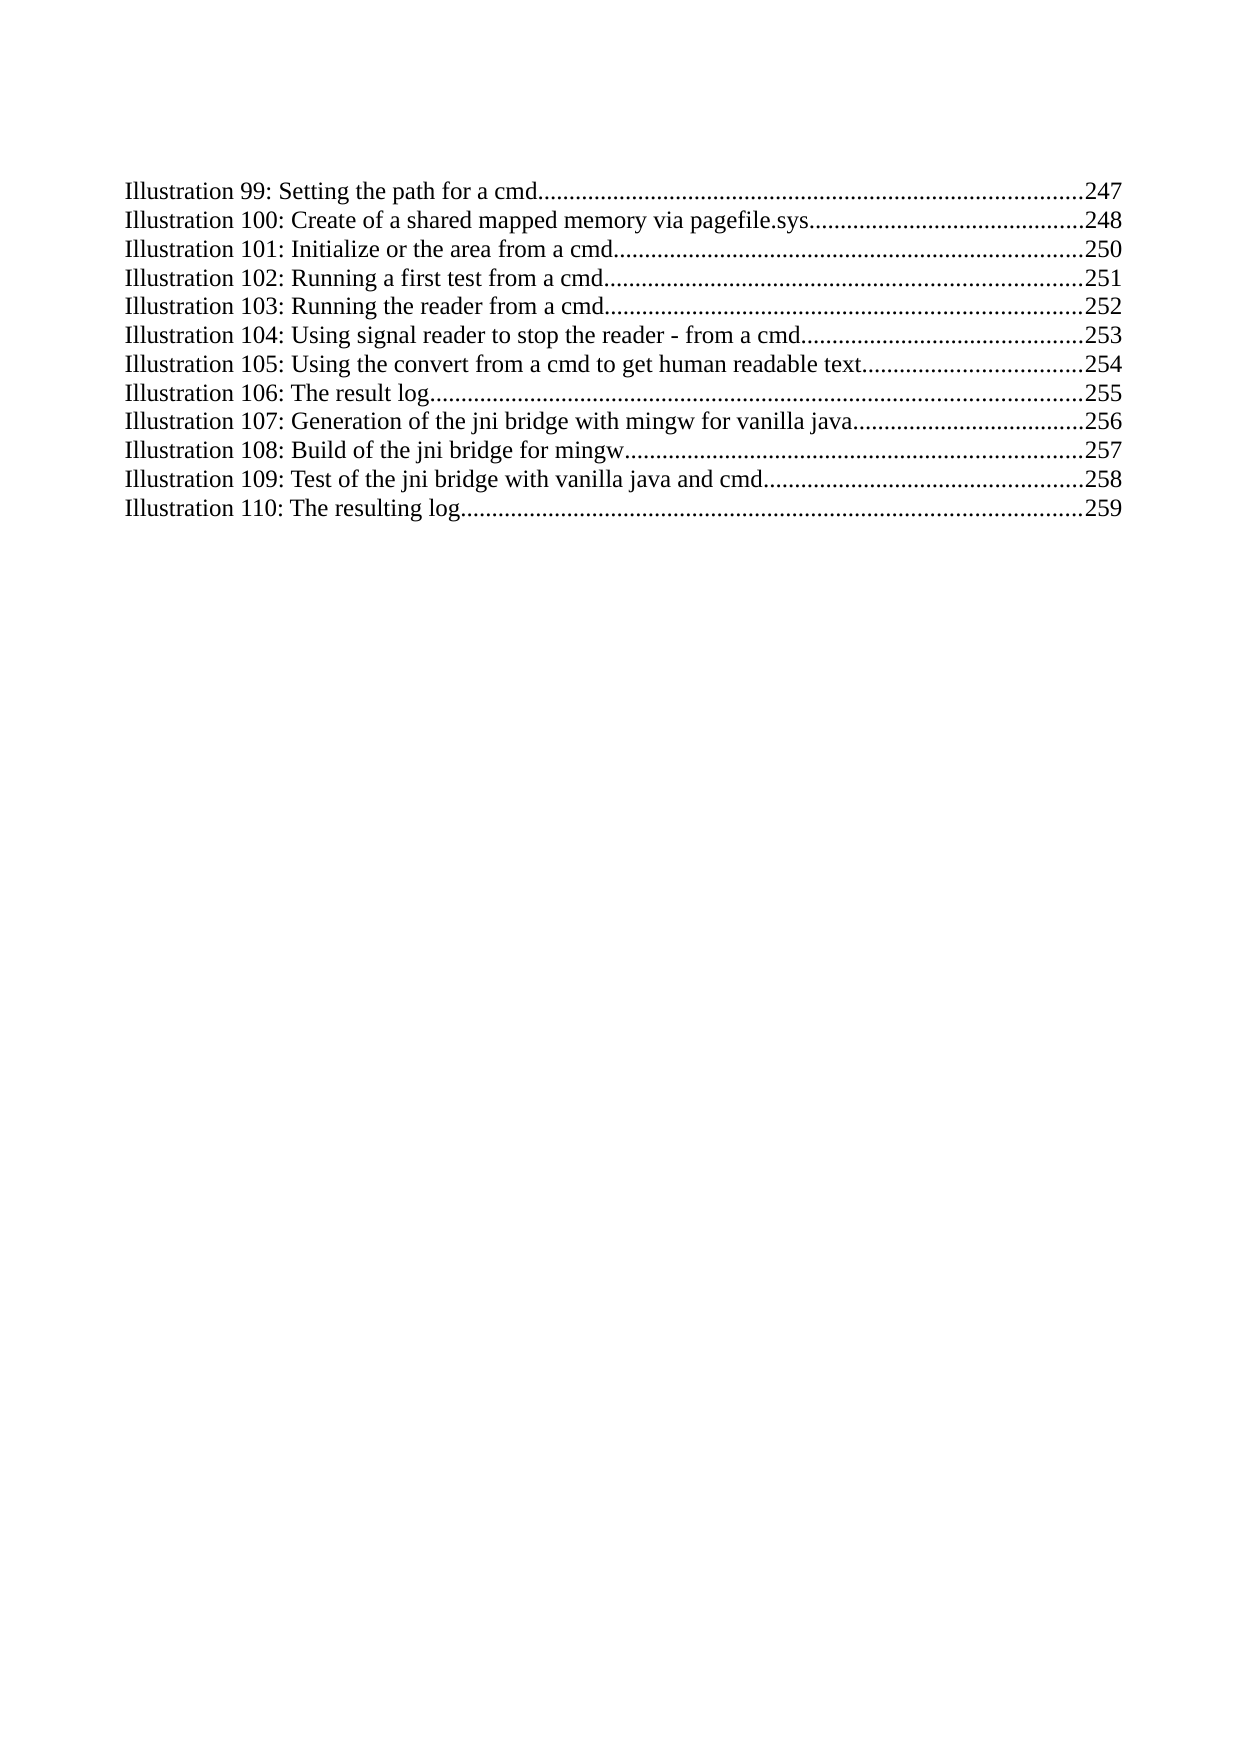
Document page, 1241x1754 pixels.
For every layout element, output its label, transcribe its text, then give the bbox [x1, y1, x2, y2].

text Illustration 101: Initialize or the area from a cmd 250 [118, 234, 1122, 263]
text Illustration 102: Running a first test from a cmd 251 [118, 263, 1122, 291]
text Illustration 110: The resulting log 259 [118, 493, 1122, 521]
text Illustration 99: Setting the path for a cmd 247 [118, 176, 1122, 205]
text Illustration 107: Generation of the jni bridge with mingw for vanilla java 256 [118, 406, 1122, 435]
text Illustration 103: Running the reader from a cmd 252 [118, 291, 1122, 320]
text Illustration 104: Using signal reader to stop the reader - from a cmd 253 [118, 320, 1122, 349]
text Illustration 105: Using the convert from a cmd to get human readable text 254 [118, 349, 1122, 378]
text Illustration 106: The result log 255 [118, 378, 1122, 406]
text Illustration 108: Build of the jni bridge for mingw 257 [118, 435, 1122, 464]
text Illustration 100: Create of a shared mapped memory via pagefile.sys 248 [118, 205, 1122, 234]
text Illustration 109: Test of the jni bridge with vanilla java and cmd 258 [118, 464, 1122, 493]
